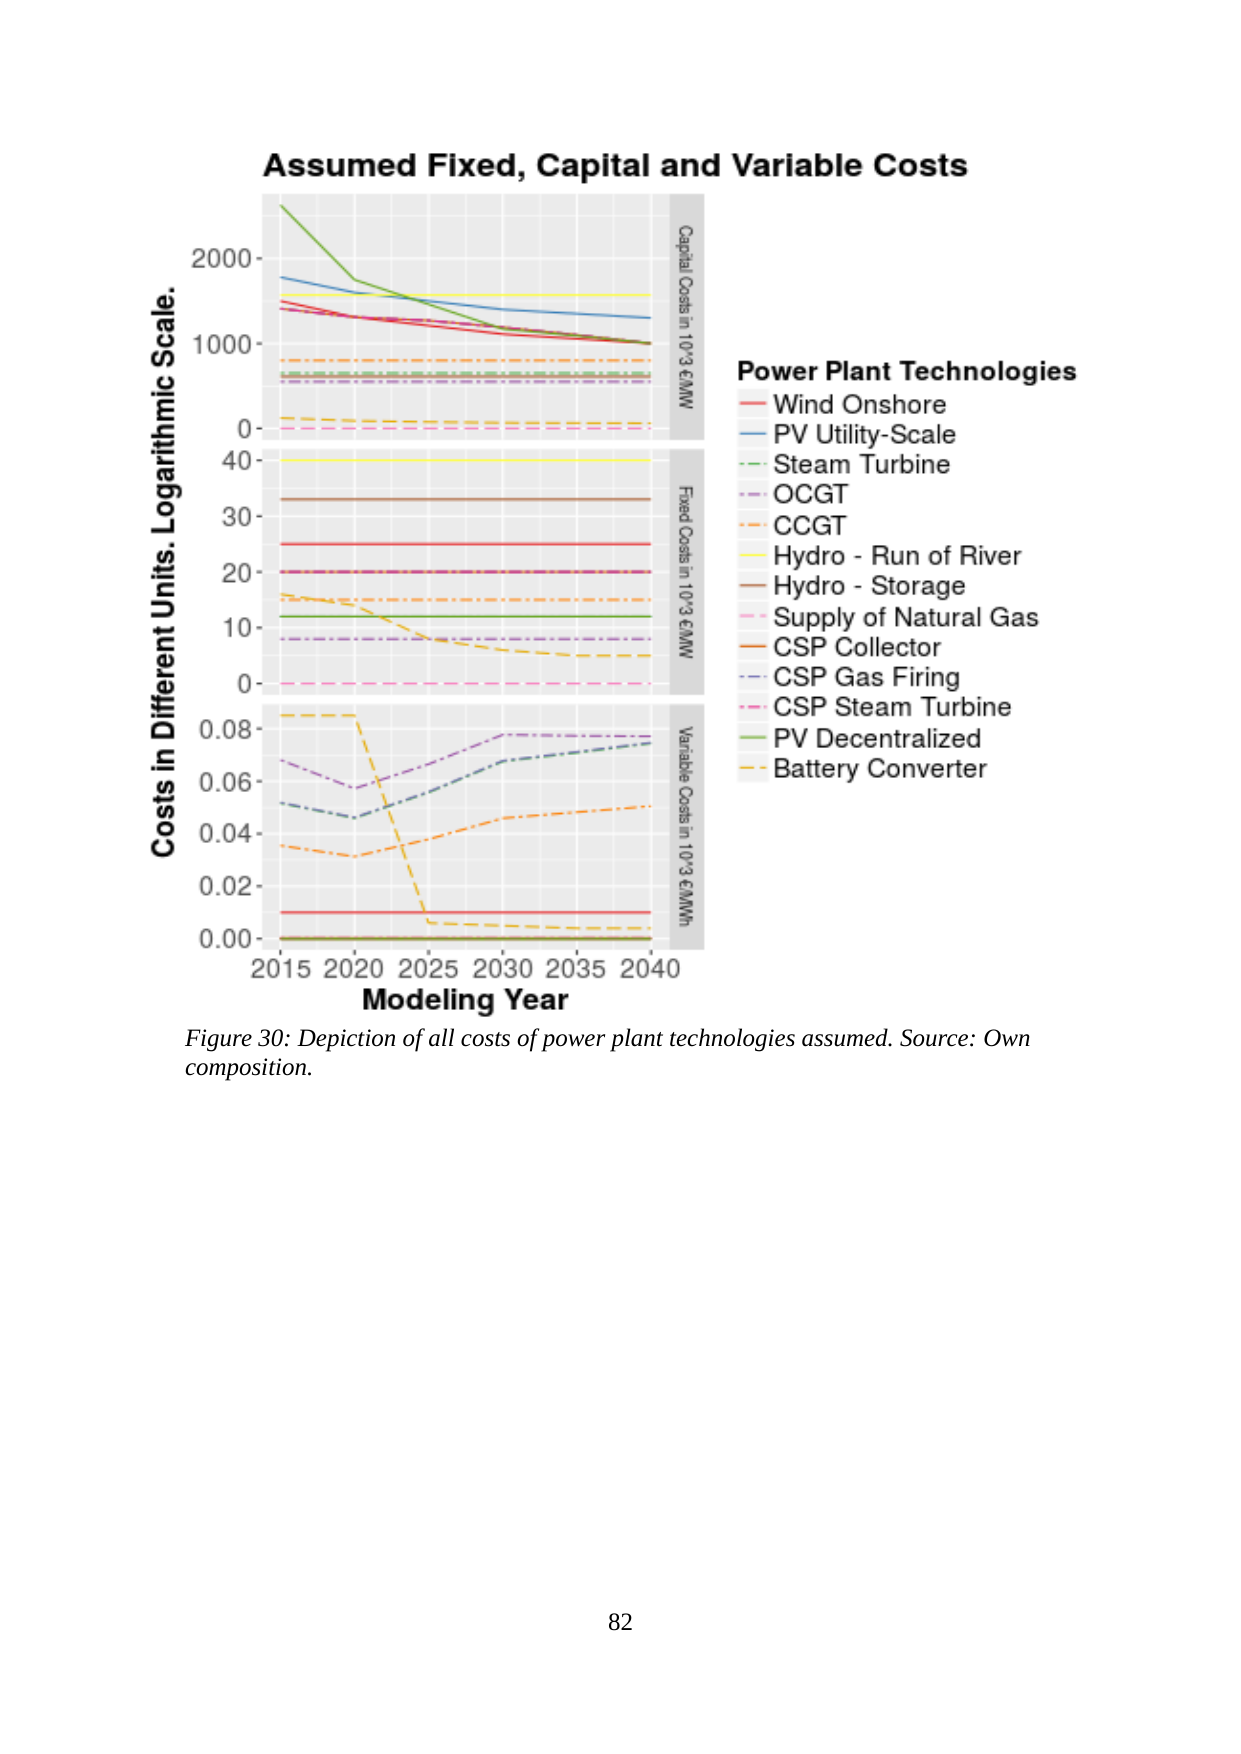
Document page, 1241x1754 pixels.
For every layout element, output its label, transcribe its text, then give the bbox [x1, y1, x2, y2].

picture [142, 145, 1098, 1024]
list Figure 30: Depiction of all costs of power plant technologies assumed. Source: Own composition. [185, 1024, 1056, 1081]
